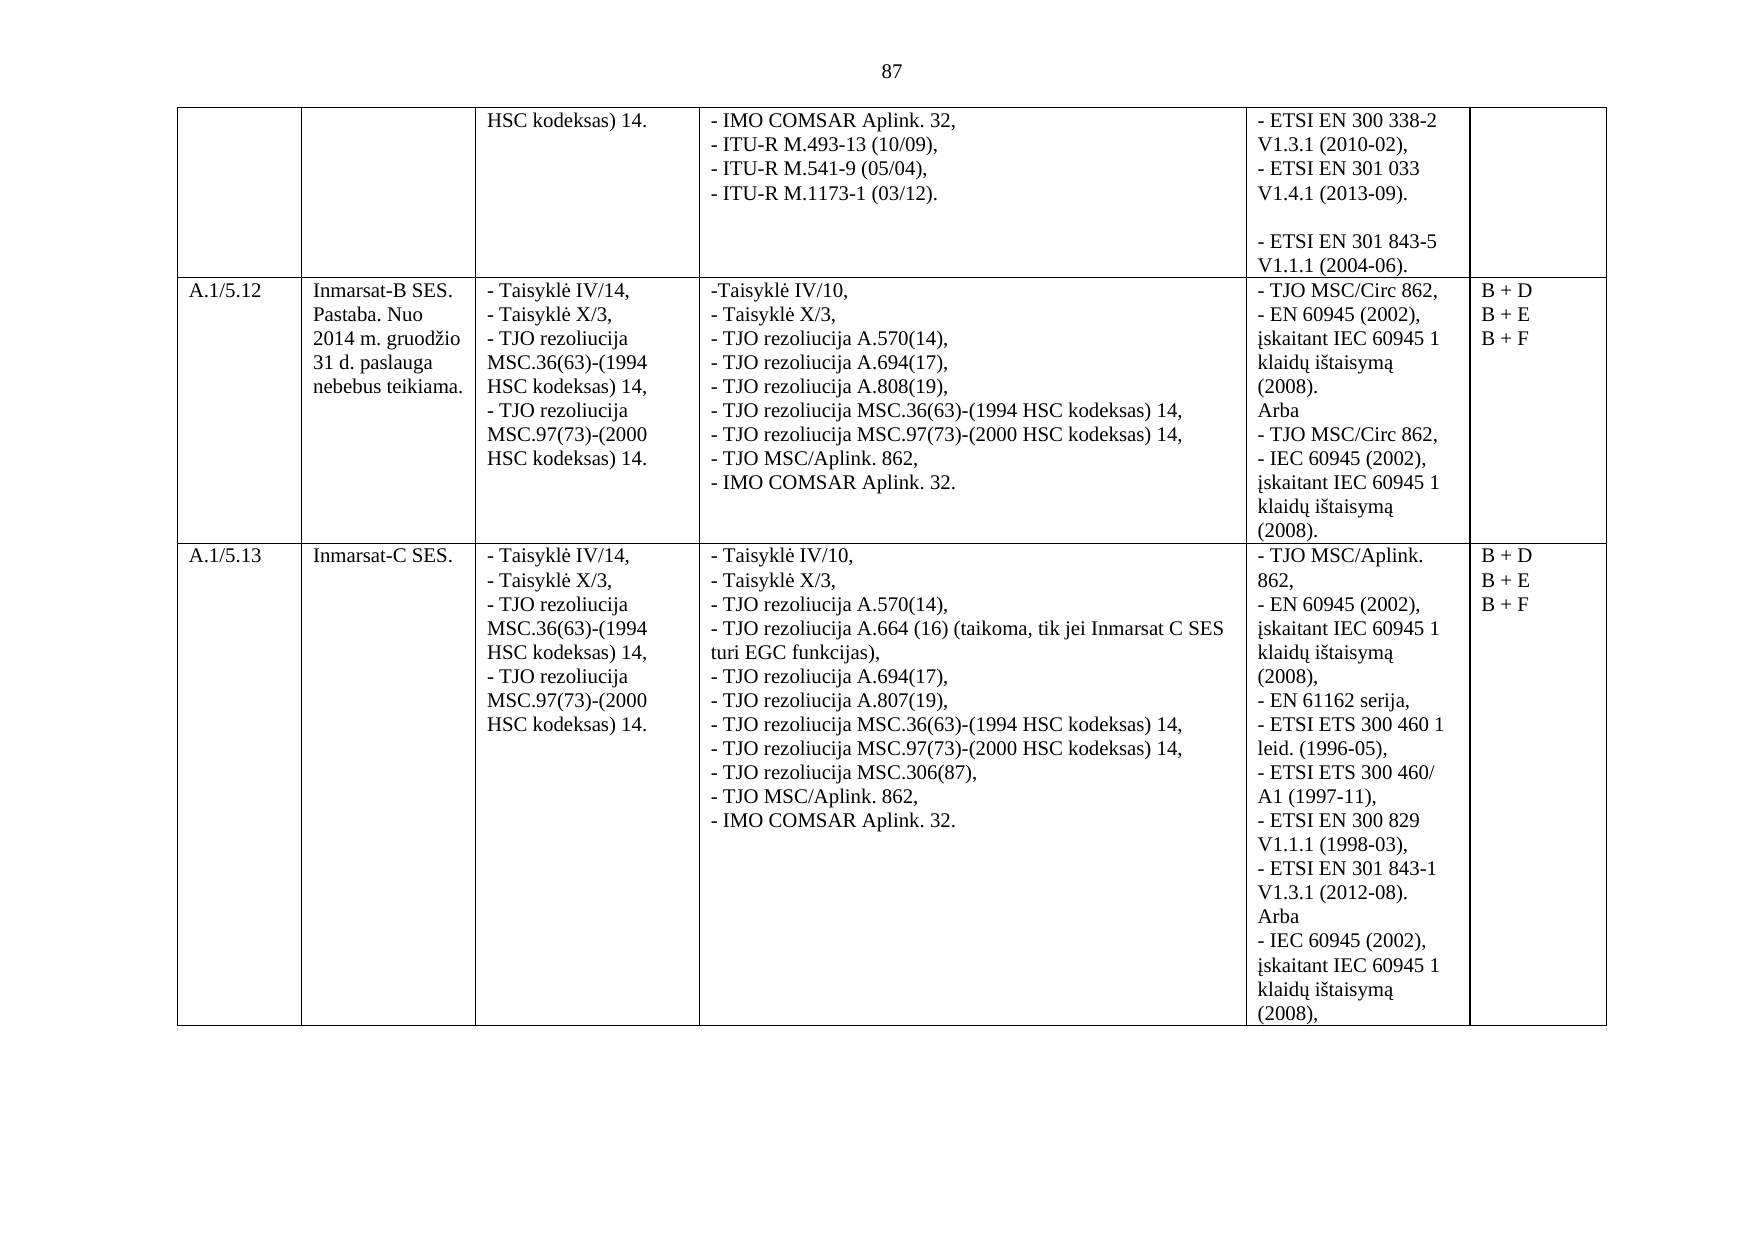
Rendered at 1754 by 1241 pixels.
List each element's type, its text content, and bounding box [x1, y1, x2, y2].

table_cell - Taisyklė IV/14, - Taisyklė X/3, - TJO rezoliucija MSC.36(63)-(1994 HSC kodeksas) 14, - TJO rezoliucija MSC.97(73)-(2000 HSC kodeksas) 14. [476, 278, 699, 542]
table_cell - ETSI EN 300 338-2 V1.3.1 (2010-02), - ETSI EN 301 033 V1.4.1 (2013-09). - ETSI EN 301 843-5 V1.1.1 (2004-06). [1247, 108, 1469, 277]
table_cell B + D B + E B + F [1471, 278, 1606, 542]
table_cell B + D B + E B + F [1471, 544, 1606, 1025]
table_cell - TJO MSC/Aplink. 862, - EN 60945 (2002), įskaitant IEC 60945 1 klaidų ištaisymą (2008), - EN 61162 serija, - ETSI ETS 300 460 1 leid. (1996-05), - ETSI ETS 300 460/ A1 (1997-11), - ETSI EN 300 829 V1.1.1 (1998-03), - ETSI EN 301 843-1 V1.3.1 (2012-08). Arba - IEC 60945 (2002), įskaitant IEC 60945 1 klaidų ištaisymą (2008), [1247, 544, 1469, 1025]
table_cell -Taisyklė IV/10, - Taisyklė X/3, - TJO rezoliucija A.570(14), - TJO rezoliucija A.694(17), - TJO rezoliucija A.808(19), - TJO rezoliucija MSC.36(63)-(1994 HSC kodeksas) 14, - TJO rezoliucija MSC.97(73)-(2000 HSC kodeksas) 14, - TJO MSC/Aplink. 862, - IMO COMSAR Aplink. 32. [700, 278, 1246, 542]
table_cell - TJO MSC/Circ 862, - EN 60945 (2002), įskaitant IEC 60945 1 klaidų ištaisymą (2008). Arba - TJO MSC/Circ 862, - IEC 60945 (2002), įskaitant IEC 60945 1 klaidų ištaisymą (2008). [1247, 278, 1469, 542]
table_cell HSC kodeksas) 14. [476, 108, 699, 277]
table_cell [178, 108, 301, 277]
table_cell A.1/5.12 [178, 278, 301, 542]
table_cell [1471, 108, 1606, 277]
table_cell - IMO COMSAR Aplink. 32, - ITU-R M.493-13 (10/09), - ITU-R M.541-9 (05/04), - ITU-R M.1173-1 (03/12). [700, 108, 1246, 277]
table_cell - Taisyklė IV/10, - Taisyklė X/3, - TJO rezoliucija A.570(14), - TJO rezoliucija A.664 (16) (taikoma, tik jei Inmarsat C SES turi EGC funkcijas), - TJO rezoliucija A.694(17), - TJO rezoliucija A.807(19), - TJO rezoliucija MSC.36(63)-(1994 HSC kodeksas) 14, - TJO rezoliucija MSC.97(73)-(2000 HSC kodeksas) 14, - TJO rezoliucija MSC.306(87), - TJO MSC/Aplink. 862, - IMO COMSAR Aplink. 32. [700, 544, 1246, 1025]
table_cell Inmarsat-C SES. [302, 544, 475, 1025]
table_cell A.1/5.13 [178, 544, 301, 1025]
table_cell Inmarsat-B SES. Pastaba. Nuo 2014 m. gruodžio 31 d. paslauga nebebus teikiama. [302, 278, 475, 542]
table_cell [302, 108, 475, 277]
table_cell - Taisyklė IV/14, - Taisyklė X/3, - TJO rezoliucija MSC.36(63)-(1994 HSC kodeksas) 14, - TJO rezoliucija MSC.97(73)-(2000 HSC kodeksas) 14. [476, 544, 699, 1025]
